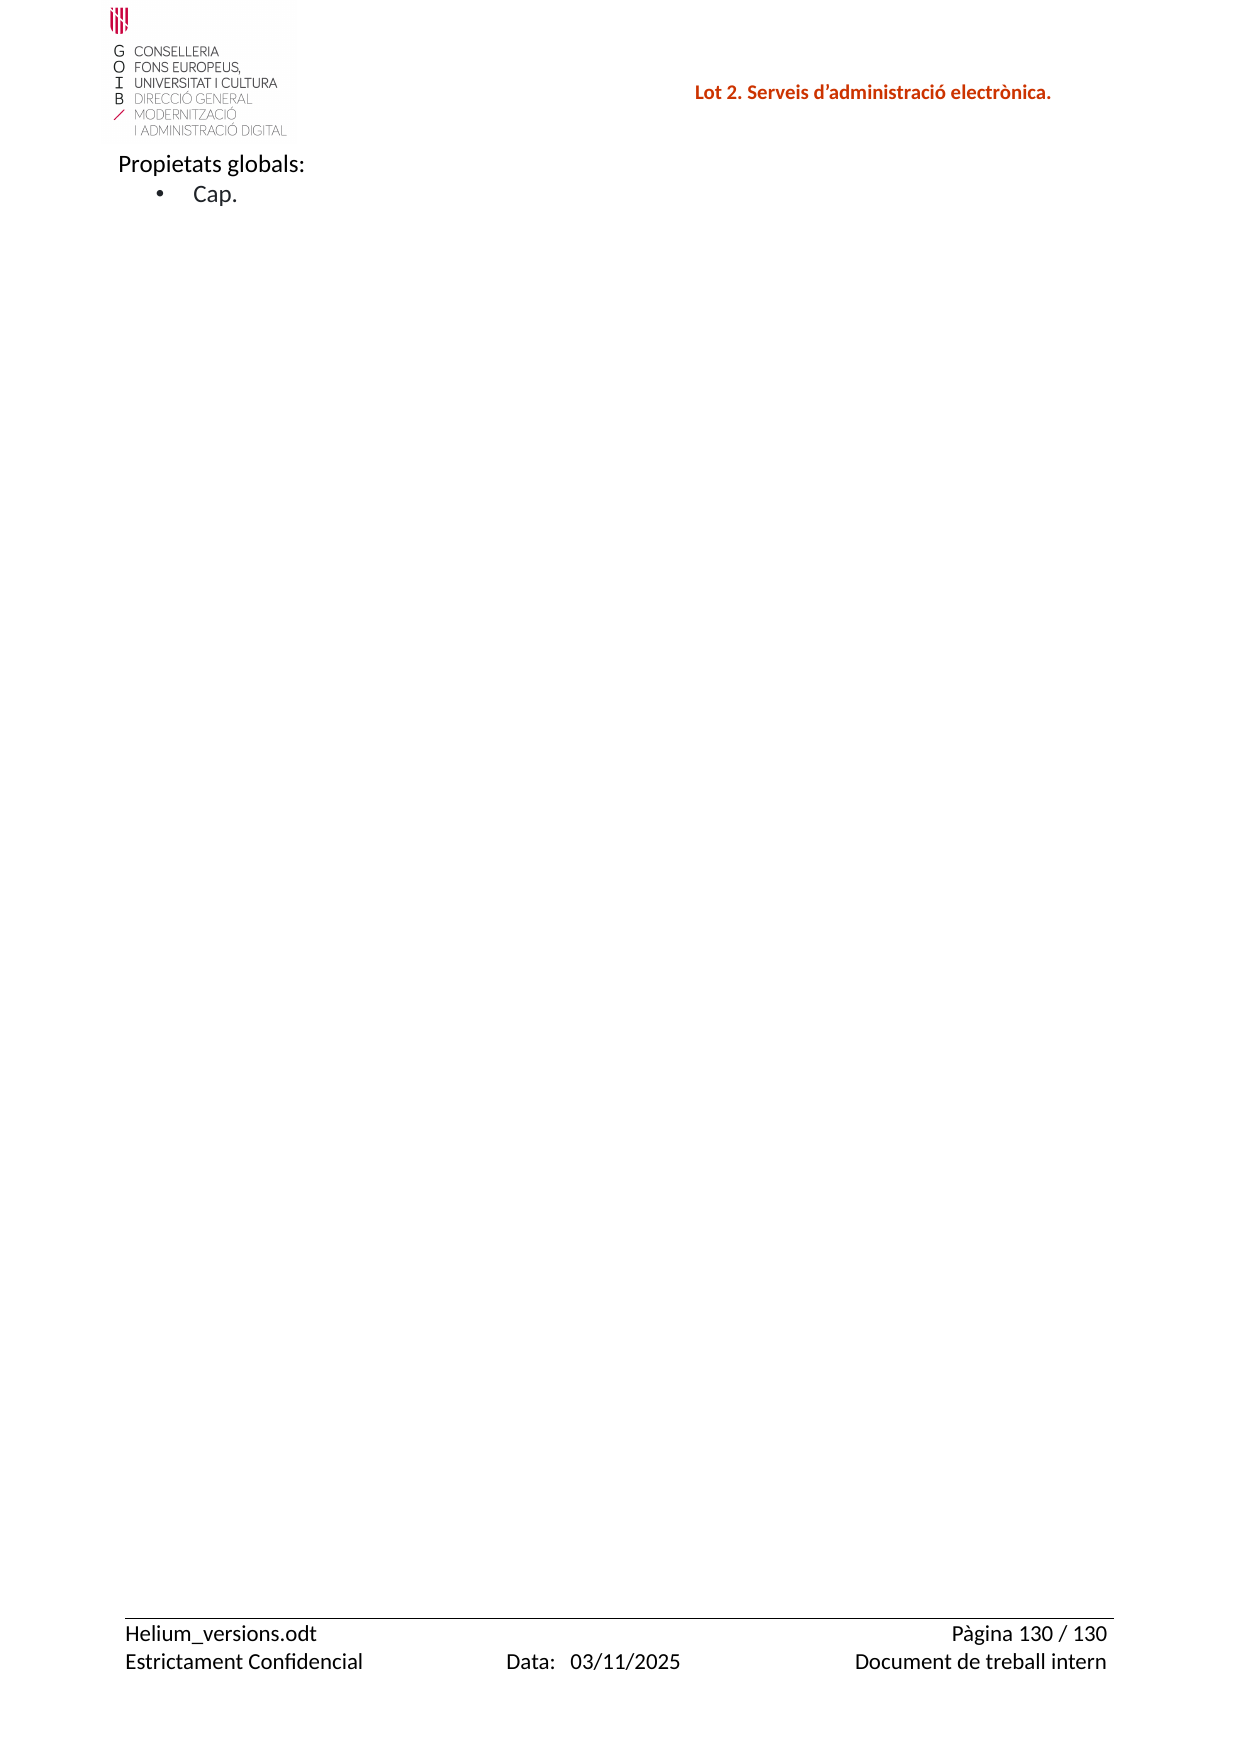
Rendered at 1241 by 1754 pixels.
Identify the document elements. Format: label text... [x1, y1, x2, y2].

picture [100, 0, 297, 144]
text Propietats globals: [118, 148, 1122, 178]
list Cap. [156, 178, 1122, 209]
